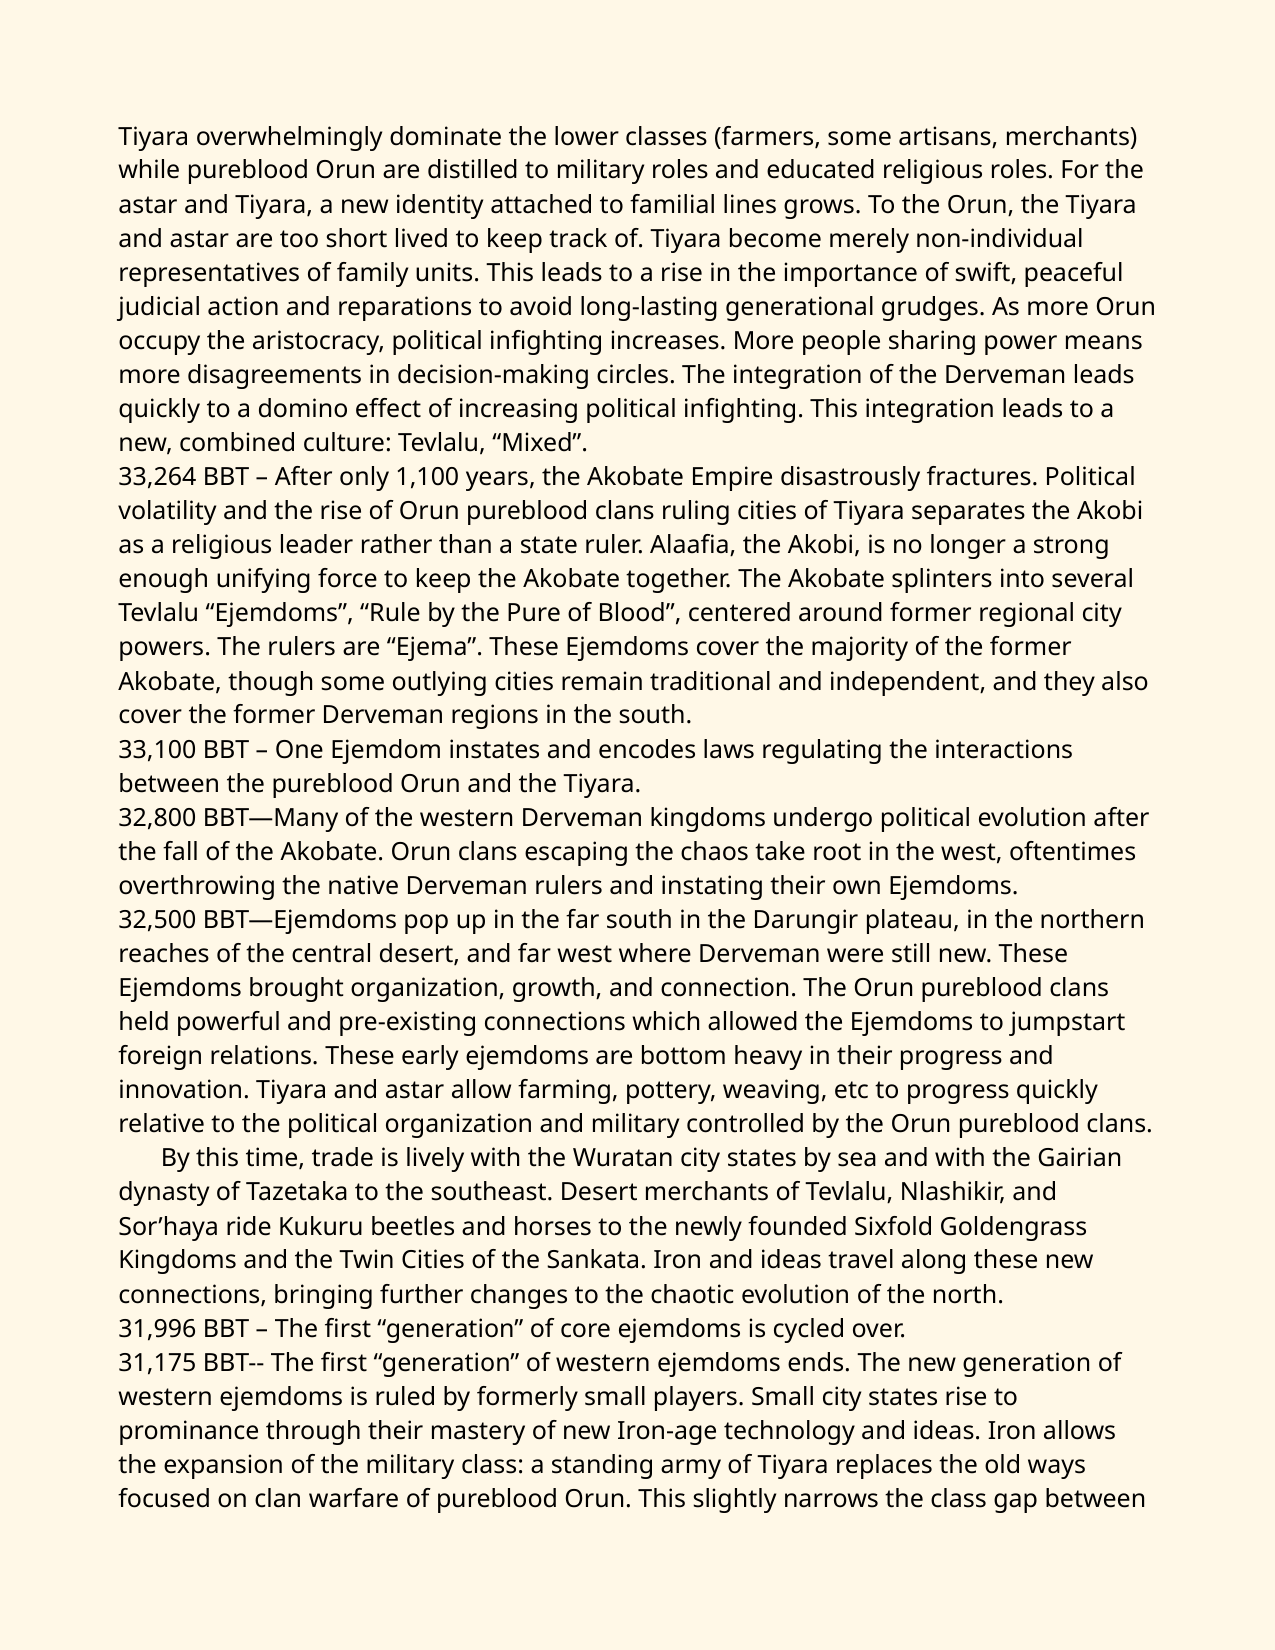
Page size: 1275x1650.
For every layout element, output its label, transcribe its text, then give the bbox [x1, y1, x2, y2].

text 32,800 BBT—Many of the western Derveman kingdoms undergo political evolution after the fall of the Akobate. Orun clans escaping the chaos take root in the west, oftentimes overthrowing the native Derveman rulers and instating their own Ejemdoms. [118, 799, 1157, 902]
text 33,100 BBT – One Ejemdom instates and encodes laws regulating the interactions between the pureblood Orun and the Tiyara. [118, 731, 1157, 799]
text 33,264 BBT – After only 1,100 years, the Akobate Empire disastrously fractures. Political volatility and the rise of Orun pureblood clans ruling cities of Tiyara separates the Akobi as a religious leader rather than a state ruler. Alaafia, the Akobi, is no longer a strong enough unifying force to keep the Akobate together. The Akobate splinters into several Tevlalu “Ejemdoms”, “Rule by the Pure of Blood”, centered around former regional city powers. The rulers are “Ejema”. These Ejemdoms cover the majority of the former Akobate, though some outlying cities remain traditional and independent, and they also cover the former Derveman regions in the south. [118, 459, 1157, 731]
text By this time, trade is lively with the Wuratan city states by sea and with the Gairian dynasty of Tazetaka to the southeast. Desert merchants of Tevlalu, Nlashikir, and Sor’haya ride Kukuru beetles and horses to the newly founded Sixfold Goldengrass Kingdoms and the Twin Cities of the Sankata. Iron and ideas travel along these new connections, bringing further changes to the chaotic evolution of the north. [118, 1140, 1157, 1310]
text 31,996 BBT – The first “generation” of core ejemdoms is cycled over. [118, 1310, 1157, 1344]
text Tiyara overwhelmingly dominate the lower classes (farmers, some artisans, merchants) while pureblood Orun are distilled to military roles and educated religious roles. For the astar and Tiyara, a new identity attached to familial lines grows. To the Orun, the Tiyara and astar are too short lived to keep track of. Tiyara become merely non-individual representatives of family units. This leads to a rise in the importance of swift, peaceful judicial action and reparations to avoid long-lasting generational grudges. As more Orun occupy the aristocracy, political infighting increases. More people sharing power means more disagreements in decision-making circles. The integration of the Derveman leads quickly to a domino effect of increasing political infighting. This integration leads to a new, combined culture: Tevlalu, “Mixed”. [118, 118, 1157, 459]
text 31,175 BBT-- The first “generation” of western ejemdoms ends. The new generation of western ejemdoms is ruled by formerly small players. Small city states rise to prominance through their mastery of new Iron-age technology and ideas. Iron allows the expansion of the military class: a standing army of Tiyara replaces the old ways focused on clan warfare of pureblood Orun. This slightly narrows the class gap between [118, 1344, 1157, 1515]
text 32,500 BBT—Ejemdoms pop up in the far south in the Darungir plateau, in the northern reaches of the central desert, and far west where Derveman were still new. These Ejemdoms brought organization, growth, and connection. The Orun pureblood clans held powerful and pre-existing connections which allowed the Ejemdoms to jumpstart foreign relations. These early ejemdoms are bottom heavy in their progress and innovation. Tiyara and astar allow farming, pottery, weaving, etc to progress quickly relative to the political organization and military controlled by the Orun pureblood clans. [118, 902, 1157, 1140]
